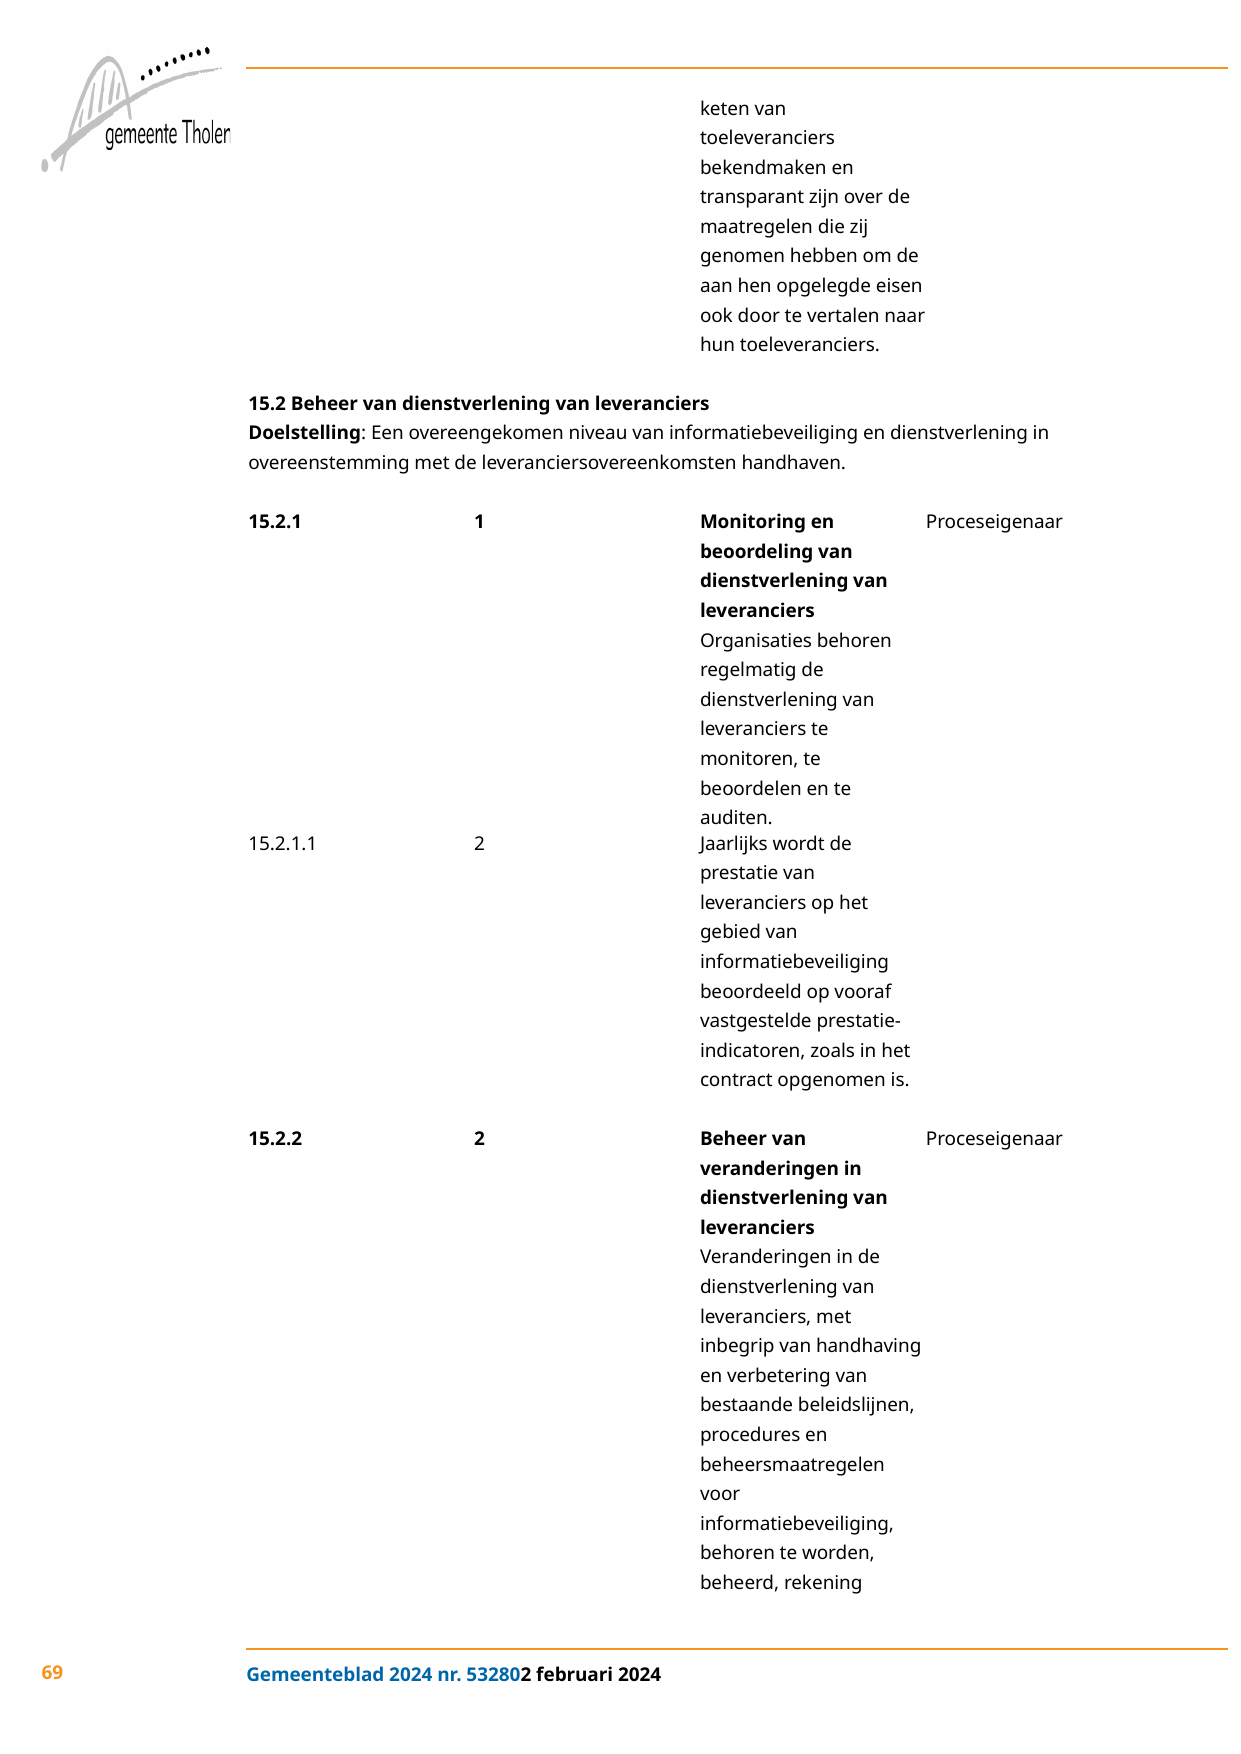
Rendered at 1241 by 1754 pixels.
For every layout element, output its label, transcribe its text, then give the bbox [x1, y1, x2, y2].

table_cell [474, 95, 700, 357]
text Doelstelling: Een overeengekomen niveau van informatiebeveiliging en dienstverlening in overeenstemming met de leveranciersovereenkomsten handhaven. [248, 419, 1152, 475]
table_cell Jaarlijks wordt de prestatie van leveranciers op het gebied van informatiebeveiliging beoordeeld op vooraf vastgestelde prestatie-indicatoren, zoals in het contract opgenomen is. [700, 830, 926, 1092]
table_cell keten van toeleveranciers bekendmaken en transparant zijn over de maatregelen die zij genomen hebben om de aan hen opgelegde eisen ook door te vertalen naar hun toeleveranciers. [700, 95, 926, 357]
table_header Monitoring en beoordeling van dienstverlening van leveranciers Organisaties behoren regelmatig de dienstverlening van leveranciers te monitoren, te beoordelen en te auditen. [700, 509, 926, 830]
text 15.2 Beheer van dienstverlening van leveranciers [248, 390, 1152, 416]
table_header 1 [474, 509, 700, 830]
table_header [926, 95, 1152, 357]
table_cell 15.2.1.1 [248, 830, 474, 1092]
table_header 15.2.2 [248, 1125, 474, 1595]
table_header Proceseigenaar [926, 509, 1152, 1092]
table_header Proceseigenaar [926, 1125, 1152, 1595]
table_header Beheer van veranderingen in dienstverlening van leveranciers Veranderingen in de dienstverlening van leveranciers, met inbegrip van handhaving en verbetering van bestaande beleidslijnen, procedures en beheersmaatregelen voor informatiebeveiliging, behoren te worden, beheerd, rekening [700, 1125, 926, 1595]
table_header 2 [474, 1125, 700, 1595]
picture [41, 47, 231, 172]
table_cell 2 [474, 830, 700, 1092]
table_header 15.2.1 [248, 509, 474, 830]
table_cell [248, 95, 474, 357]
